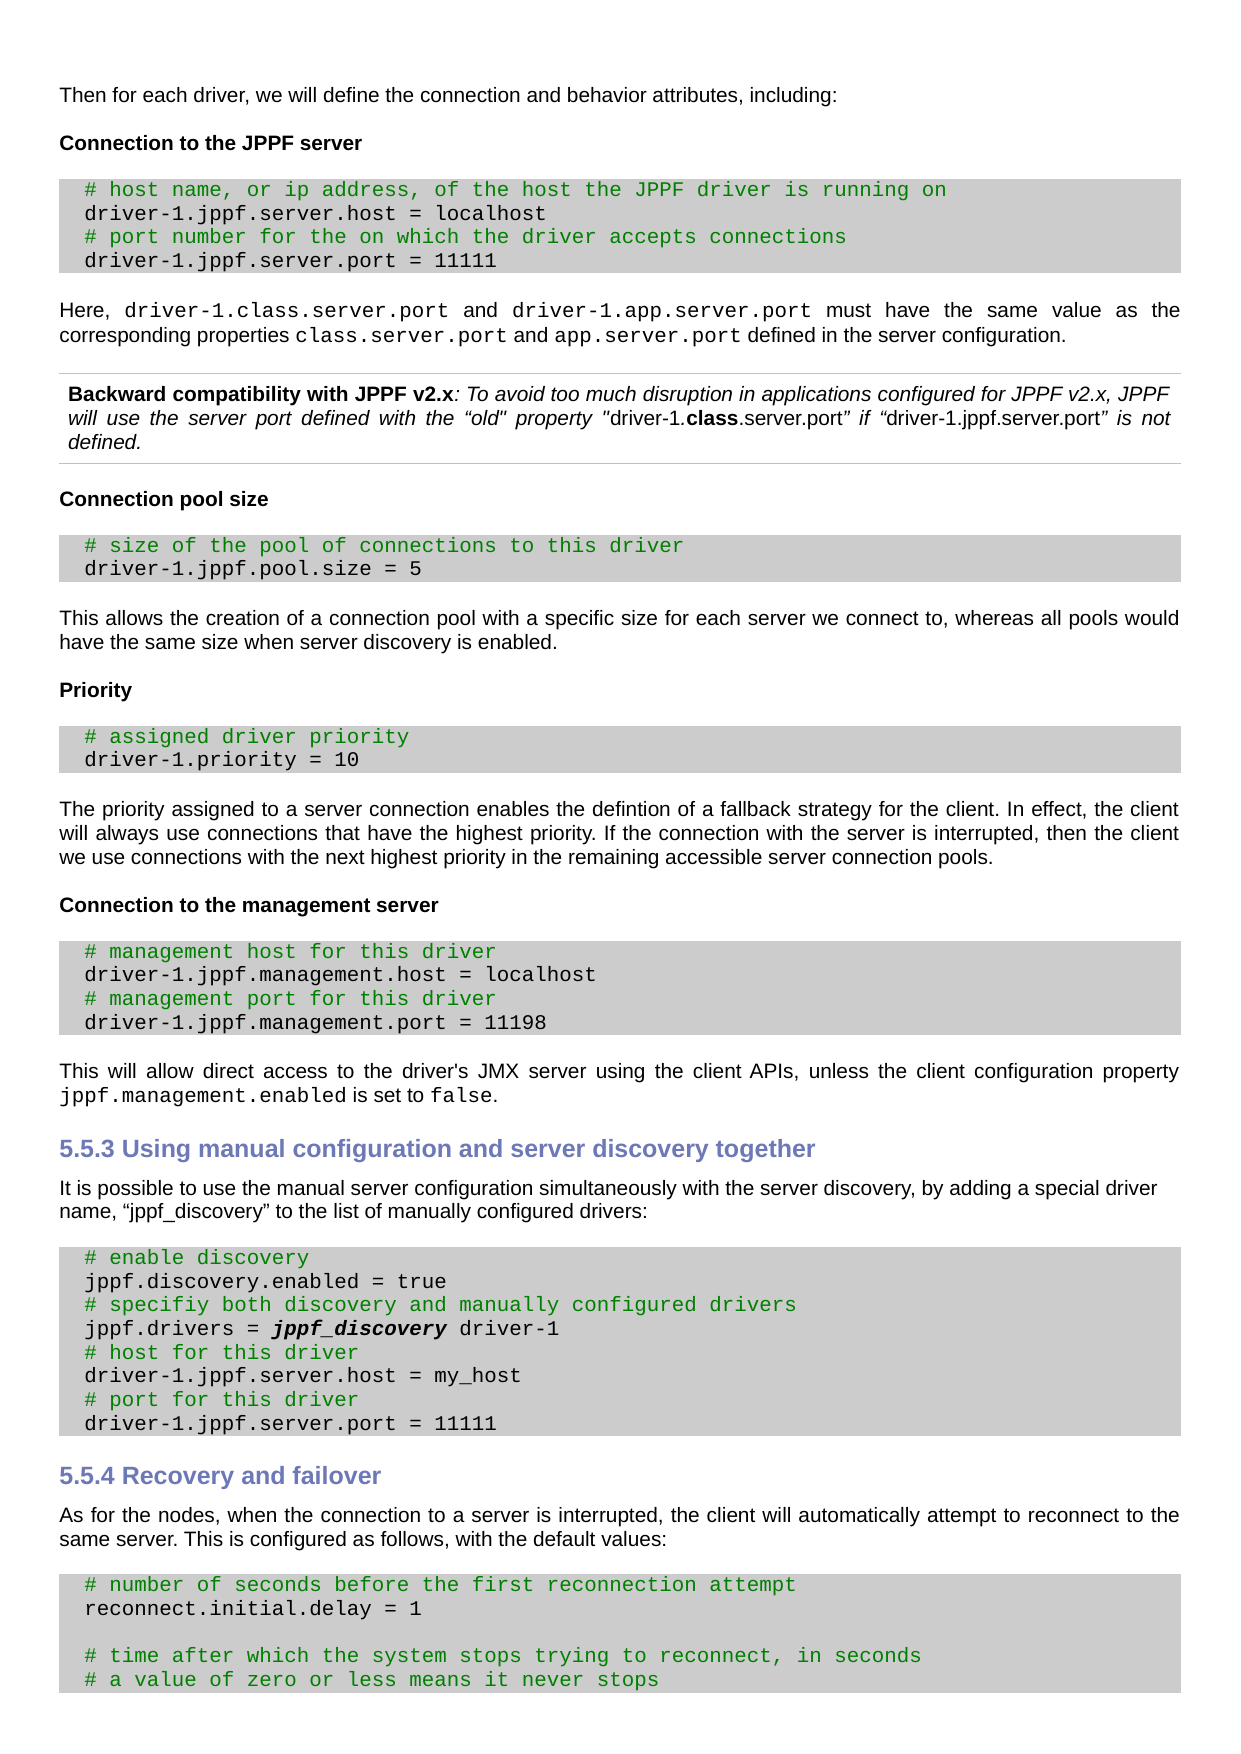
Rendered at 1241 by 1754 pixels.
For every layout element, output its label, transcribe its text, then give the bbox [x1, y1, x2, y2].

text Priority [59, 678, 1181, 702]
text driver-1.jppf.management.host = localhost [59, 964, 1181, 988]
text driver-1.jppf.server.host = my_host [59, 1365, 1181, 1389]
text # host name, or ip address, of the host the JPPF driver is running on driver-1.jppf.server.host = localhost # port number for the on which the driver accepts connections driver-1.jppf.server.port = 11111 [59, 179, 1181, 273]
text # host for this driver [59, 1342, 1181, 1365]
text Connection pool size [59, 487, 1181, 511]
text # enable discovery [59, 1247, 1181, 1271]
text This allows the creation of a connection pool with a specific size for each server we connect to, whereas all pools would have the same size when server discovery is enabled. [59, 606, 1181, 654]
text As for the nodes, when the connection to a server is interrupted, the client will automatically attempt to reconnect to the same server. This is configured as follows, with the default values: [59, 1503, 1181, 1551]
text It is possible to use the manual server configuration simultaneously with the server discovery, by adding a special driver name, “jppf_discovery” to the list of manually configured drivers: [59, 1175, 1181, 1223]
text The priority assigned to a server connection enables the defintion of a fallback strategy for the client. In effect, the client will always use connections that have the highest priority. If the connection with the server is interrupted, then the client we use connections with the next highest priority in the remaining accessible server connection pools. [59, 797, 1181, 869]
text Backward compatibility with JPPF v2.x: To avoid too much disruption in applications configured for JPPF v2.x, JPPF will use the server port defined with the “old" property "driver-1.class.server.port” if “driver-1.jppf.server.port” is not defined. [59, 374, 1181, 463]
text Connection to the JPPF server [59, 131, 1181, 155]
text This will allow direct access to the driver's JMX server using the client APIs, unless the client configuration property jppf.management.enabled is set to false. [59, 1059, 1181, 1109]
text driver-1.jppf.server.port = 11111 [59, 1413, 1181, 1436]
text Connection to the management server [59, 893, 1181, 917]
text driver-1.jppf.management.port = 11198 [59, 1012, 1181, 1035]
text jppf.drivers = jppf_discovery driver-1 [59, 1318, 1181, 1342]
text # management port for this driver [59, 988, 1181, 1012]
text # number of seconds before the first reconnection attempt reconnect.initial.delay = 1 # time after which the system stops trying to reconnect, in seconds # a value of zero or less means it never stops [59, 1574, 1181, 1693]
text # port for this driver [59, 1389, 1181, 1413]
text # assigned driver priority [59, 726, 1181, 749]
text # specifiy both discovery and manually configured drivers [59, 1294, 1181, 1318]
text jppf.discovery.enabled = true [59, 1271, 1181, 1294]
text # management host for this driver [59, 941, 1181, 964]
subtitle Recovery and failover [59, 1461, 1181, 1490]
text Then for each driver, we will define the connection and behavior attributes, including: [59, 83, 1181, 107]
text driver-1.priority = 10 [59, 749, 1181, 773]
text Here, driver-1.class.server.port and driver-1.app.server.port must have the same value as the corresponding properties class.server.port and app.server.port defined in the server configuration. [59, 297, 1181, 349]
text driver-1.jppf.pool.size = 5 [59, 558, 1181, 582]
text # size of the pool of connections to this driver [59, 535, 1181, 558]
subtitle Using manual configuration and server discovery together [59, 1134, 1181, 1163]
